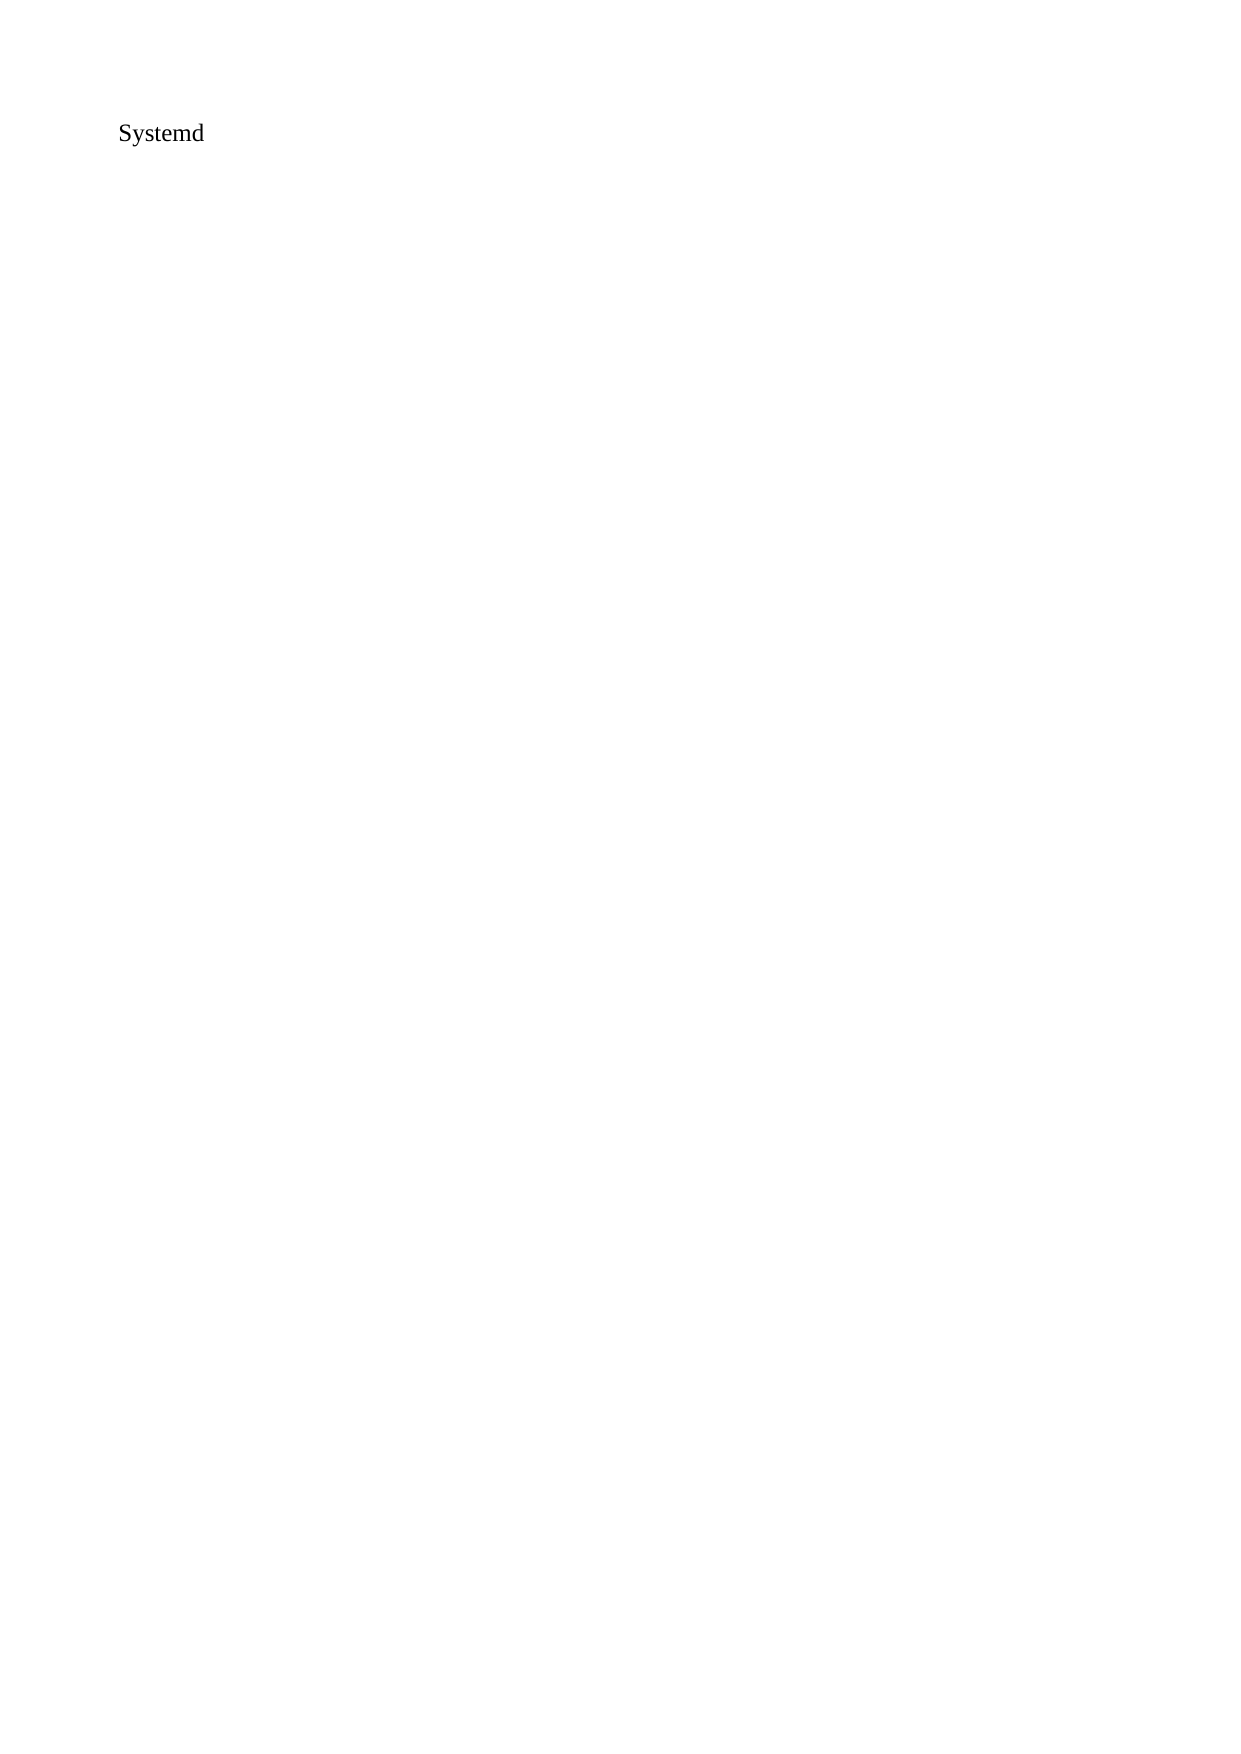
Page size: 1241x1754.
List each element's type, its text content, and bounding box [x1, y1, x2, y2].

text Systemd [118, 118, 1122, 147]
